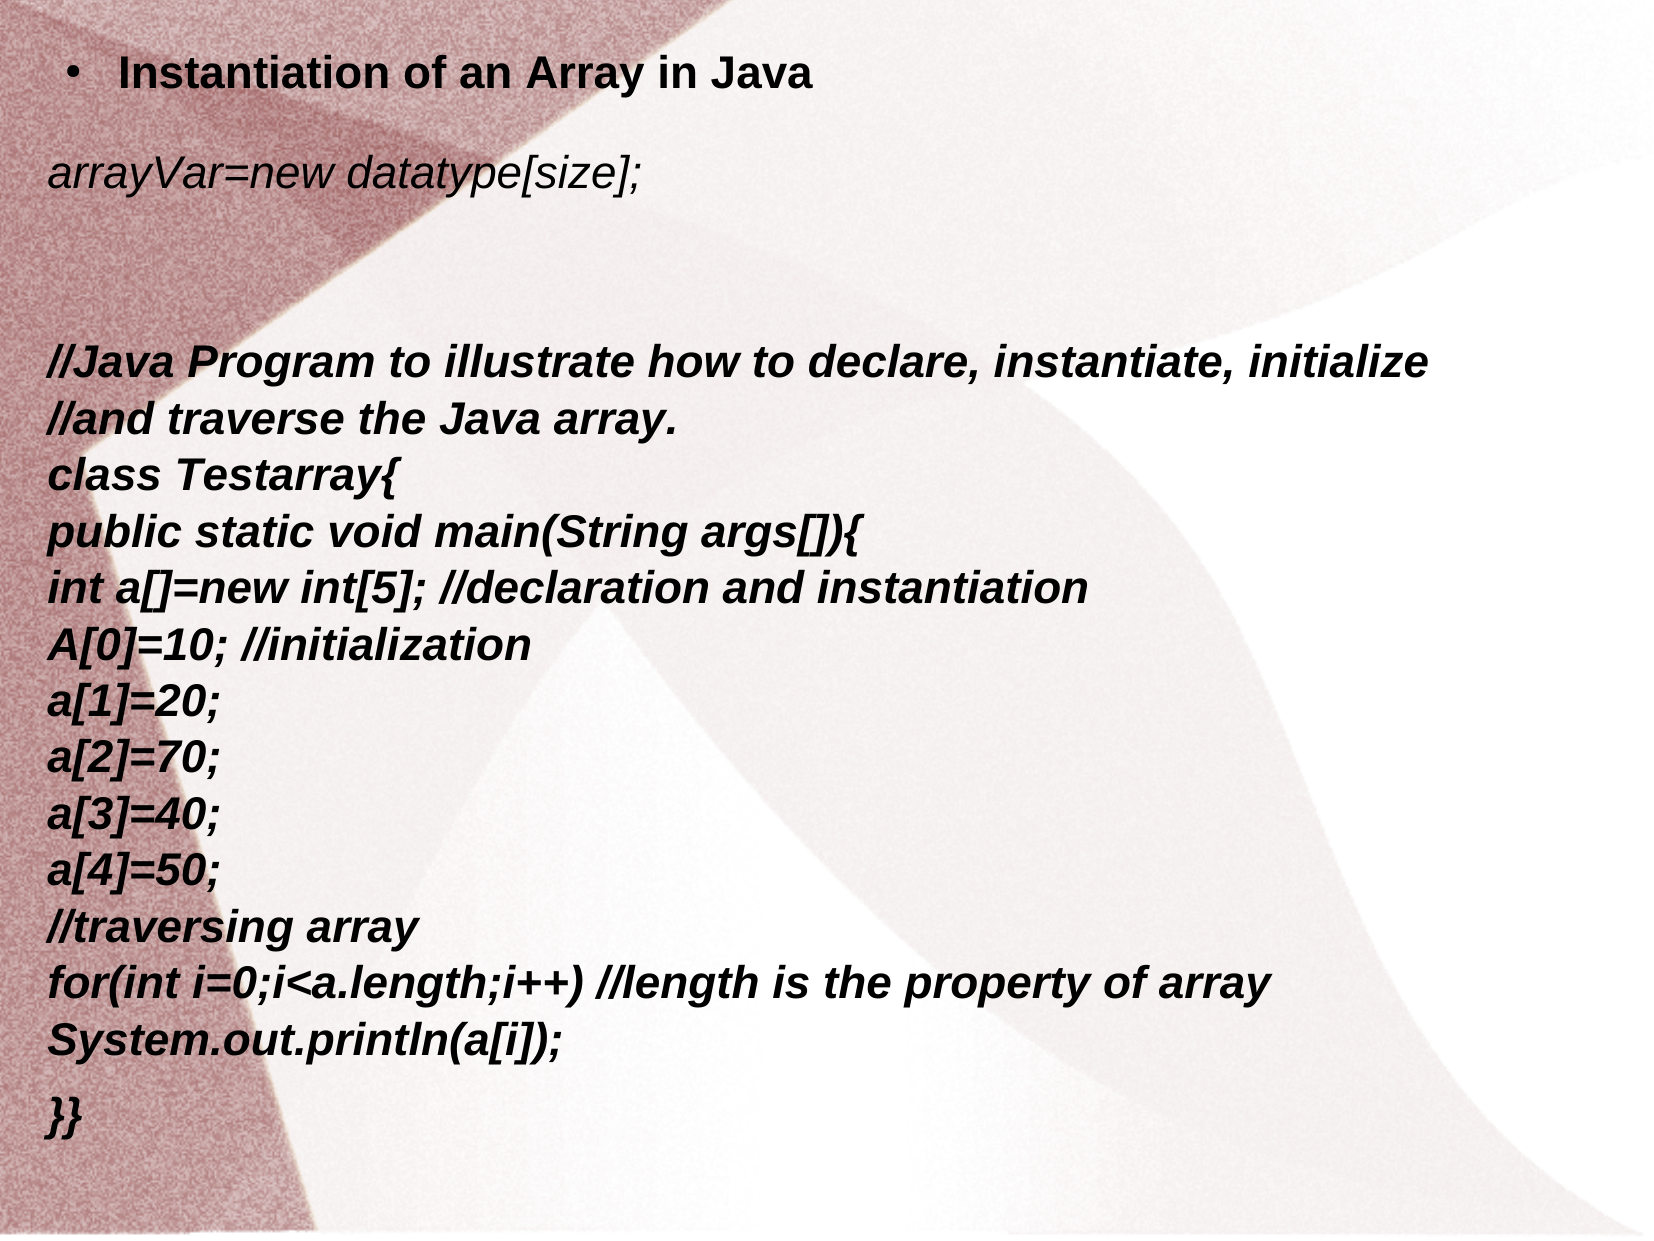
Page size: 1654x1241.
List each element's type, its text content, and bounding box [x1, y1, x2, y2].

list Instantiation of an Array in Java arrayVar=new datatype[size]; //Java Program to illustrate how to declare, instantiate, initialize //and traverse the Java array. class Testarray{ public static void main(String args[]){ int a[]=new int[5]; //declaration and instantiation A[0]=10; //initialization a[1]=20; a[2]=70; a[3]=40; a[4]=50; //traversing array for(int i=0;i<a.length;i++) //length is the property of array System.out.println(a[i]); }} [47, 47, 1601, 1193]
picture [0, 0, 1654, 1241]
